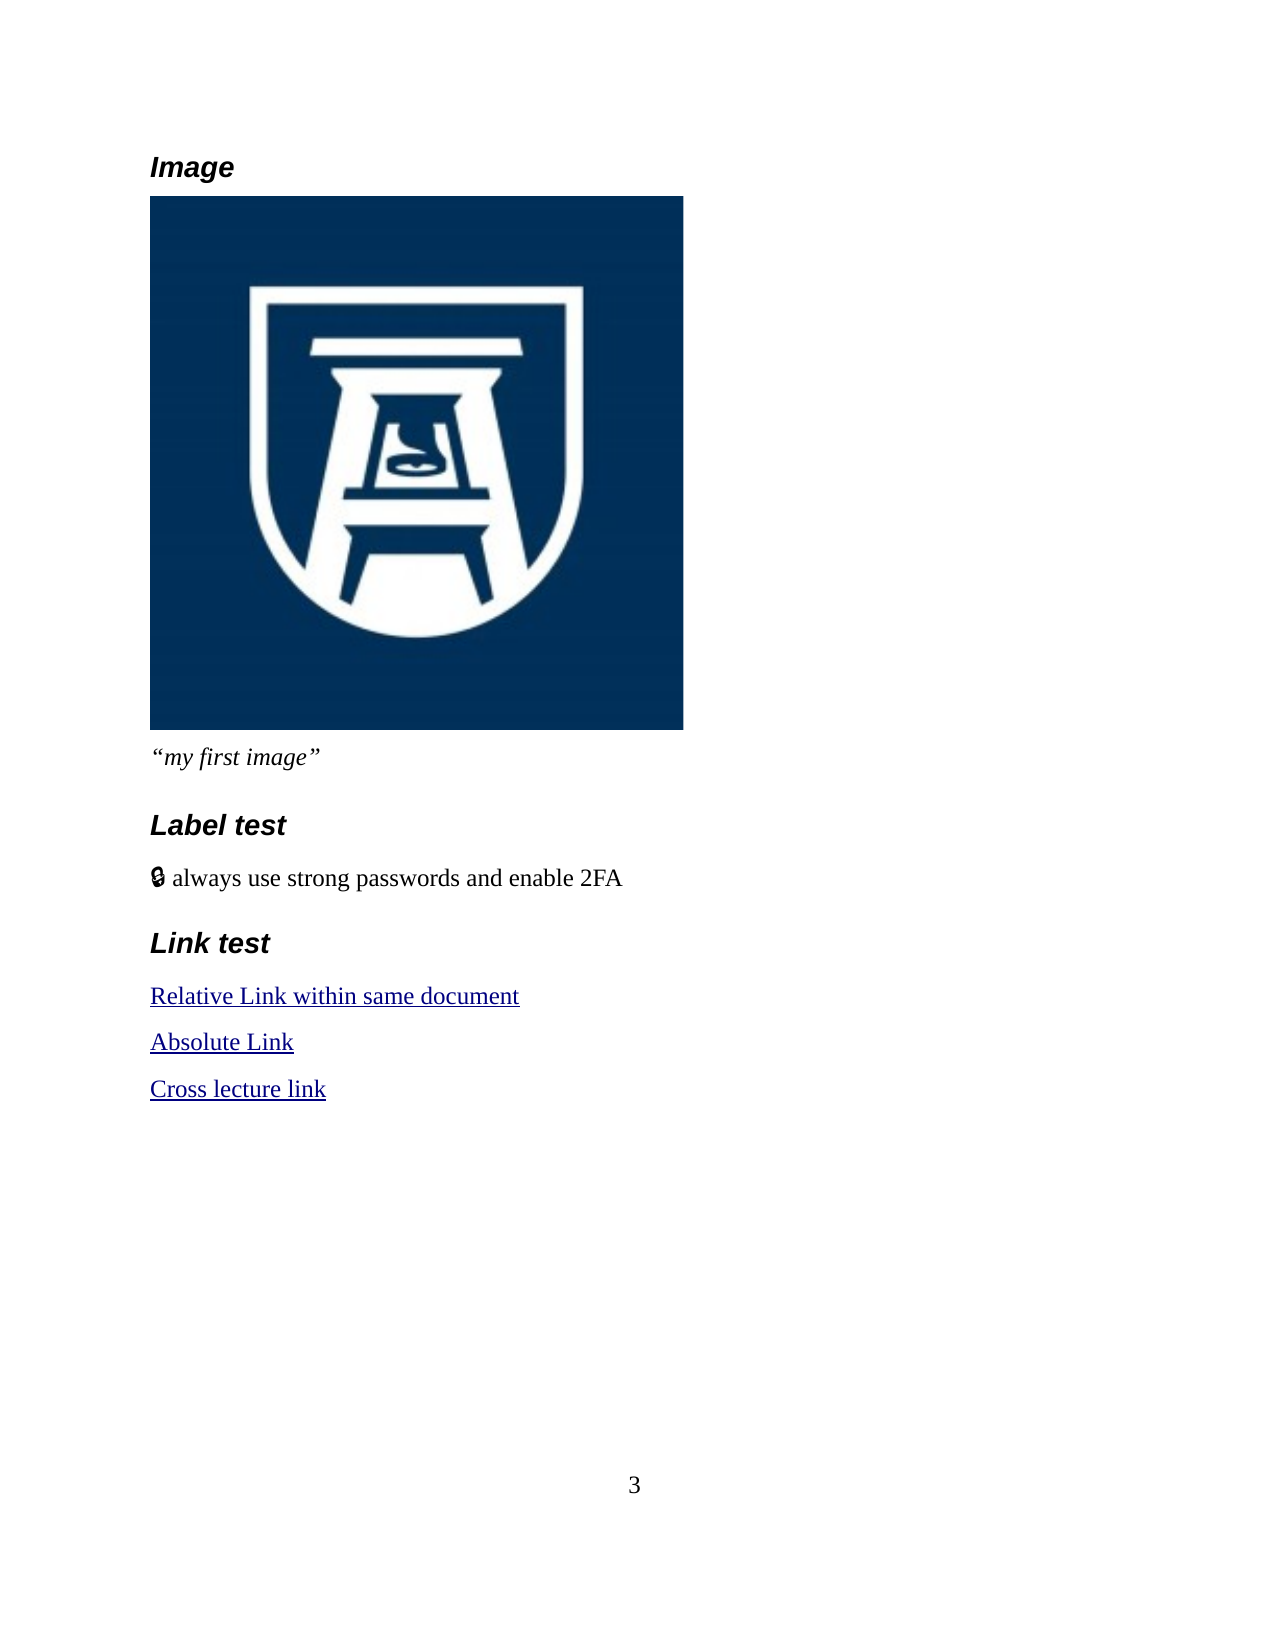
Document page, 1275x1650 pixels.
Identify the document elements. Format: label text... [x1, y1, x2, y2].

subtitle Link test [150, 926, 1125, 959]
subtitle Label test [150, 808, 1125, 842]
text Relative Link within same document [150, 981, 1125, 1009]
text 🔒 always use strong passwords and enable 2FA [150, 863, 1125, 892]
picture [150, 196, 684, 730]
subtitle Image [150, 150, 1125, 183]
text Cross lecture link [150, 1074, 1125, 1103]
text Absolute Link [150, 1027, 1125, 1056]
text “my first image” [150, 742, 1125, 771]
